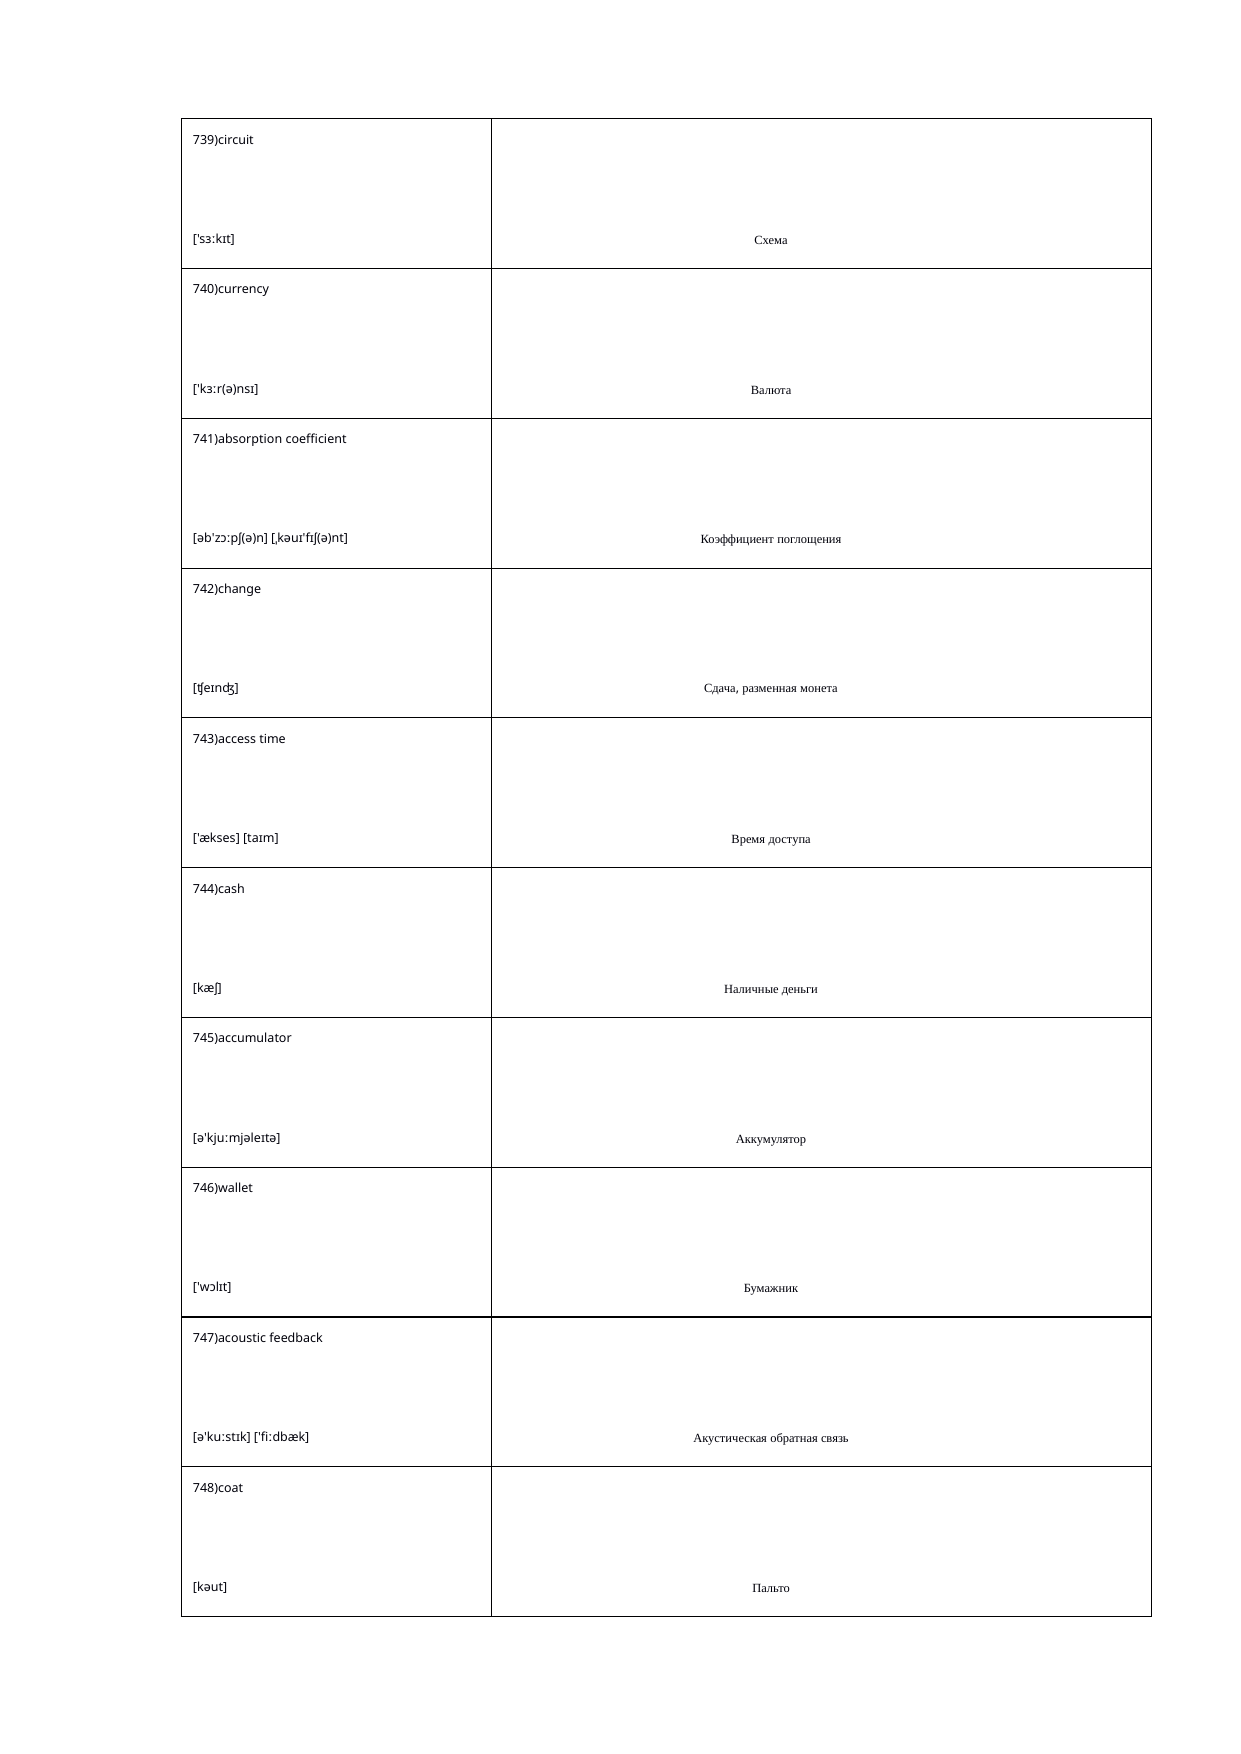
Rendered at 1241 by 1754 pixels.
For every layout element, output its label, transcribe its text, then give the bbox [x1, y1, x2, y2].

table_cell 744)cash [kæʃ] [182, 868, 491, 1017]
table_cell Бумажник [492, 1168, 1151, 1316]
table_cell 741)absorption coefficient [əb'zɔːpʃ(ə)n] [ˌkəuɪ'fɪʃ(ə)nt] [182, 419, 491, 567]
table_cell 748)coat [kəut] [182, 1467, 491, 1616]
table_cell Наличные деньги [492, 868, 1151, 1017]
table_cell Аккумулятор [492, 1018, 1151, 1167]
table_cell 746)wallet ['wɔlɪt] [182, 1168, 491, 1316]
table_cell 739)circuit ['sɜːkɪt] [182, 119, 491, 268]
table_cell Коэффициент поглощения [492, 419, 1151, 567]
table_cell 745)accumulator [ə'kjuːmjəleɪtə] [182, 1018, 491, 1167]
table_cell 743)access time ['ækses] [taɪm] [182, 718, 491, 867]
table_cell Схема [492, 119, 1151, 268]
table_cell 747)acoustic feedback [ə'kuːstɪk] ['fiːdbæk] [182, 1318, 491, 1466]
table_cell 742)change [ʧeɪnʤ] [182, 569, 491, 717]
table_cell Акустическая обратная связь [492, 1318, 1151, 1466]
table_cell Пальто [492, 1467, 1151, 1616]
table_cell Сдача, разменная монета [492, 569, 1151, 717]
table_cell Время доступа [492, 718, 1151, 867]
table_cell 740)currency ['kɜːr(ə)nsɪ] [182, 269, 491, 418]
table_cell Валюта [492, 269, 1151, 418]
